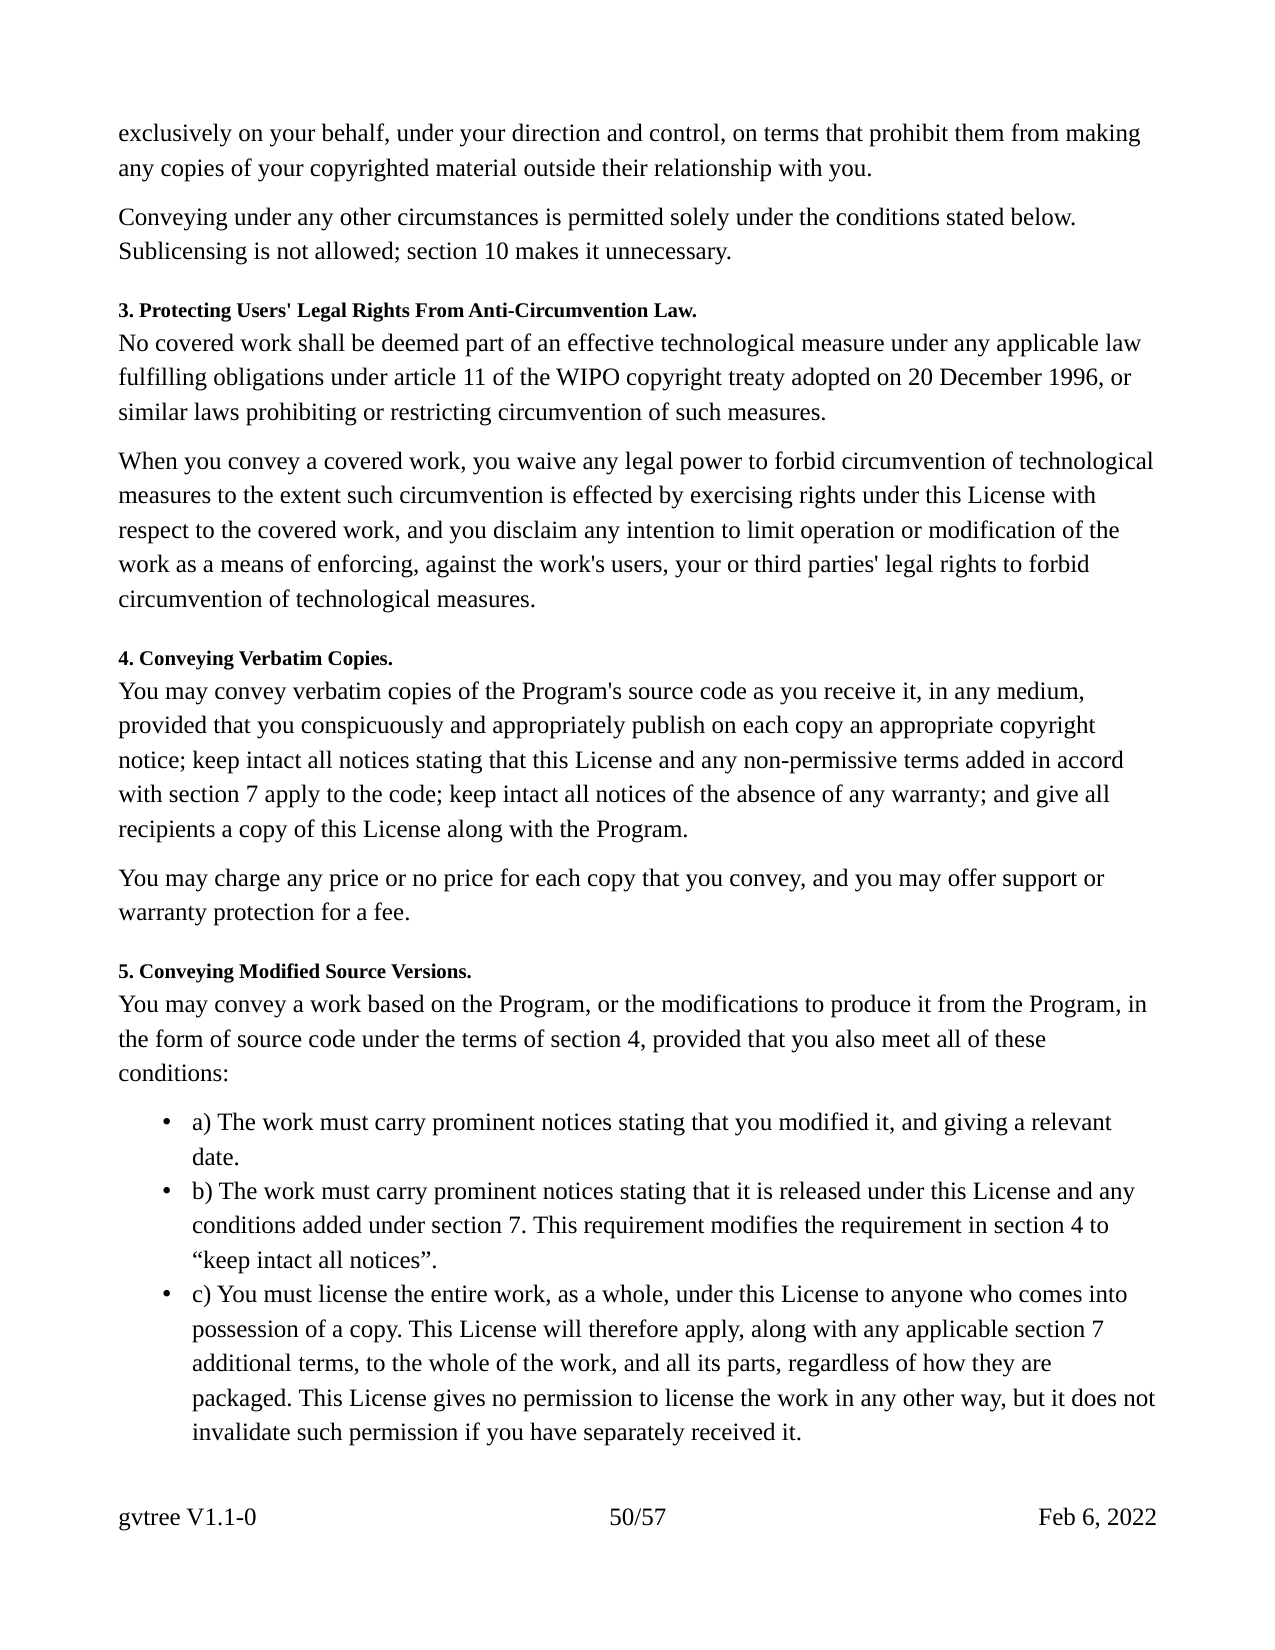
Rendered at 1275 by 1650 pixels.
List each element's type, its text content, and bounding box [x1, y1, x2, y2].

text You may charge any price or no price for each copy that you convey, and you may offer support or warranty protection for a fee. [118, 863, 1157, 926]
subtitle 4. Conveying Verbatim Copies. [118, 646, 1157, 669]
subtitle 3. Protecting Users' Legal Rights From Anti-Circumvention Law. [118, 298, 1157, 322]
text You may convey a work based on the Program, or the modifications to produce it from the Program, in the form of source code under the terms of section 4, provided that you also meet all of these conditions: [118, 989, 1157, 1087]
subtitle 5. Conveying Modified Source Versions. [118, 959, 1157, 983]
text You may convey verbatim copies of the Program's source code as you receive it, in any medium, provided that you conspicuously and appropriately publish on each copy an appropriate copyright notice; keep intact all notices stating that this License and any non-permissive terms added in accord with section 7 apply to the code; keep intact all notices of the absence of any warranty; and give all recipients a copy of this License along with the Program. [118, 676, 1157, 842]
text No covered work shall be deemed part of an effective technological measure under any applicable law fulfilling obligations under article 11 of the WIPO copyright treaty adopted on 20 December 1996, or similar laws prohibiting or restricting circumvention of such measures. [118, 328, 1157, 426]
text Conveying under any other circumstances is permitted solely under the conditions stated below. Sublicensing is not allowed; section 10 makes it unnecessary. [118, 202, 1157, 265]
text exclusively on your behalf, under your direction and control, on terms that prohibit them from making any copies of your copyrighted material outside their relationship with you. [118, 118, 1157, 181]
text When you convey a covered work, you waive any legal power to forbid circumvention of technological measures to the extent such circumvention is effected by exercising rights under this License with respect to the covered work, and you disclaim any intention to limit operation or modification of the work as a means of enforcing, against the work's users, your or third parties' legal rights to forbid circumvention of technological measures. [118, 446, 1157, 613]
list a) The work must carry prominent notices stating that you modified it, and giving a relevant date. [162, 1107, 1157, 1170]
list b) The work must carry prominent notices stating that it is released under this License and any conditions added under section 7. This requirement modifies the requirement in section 4 to “keep intact all notices”. [162, 1176, 1157, 1274]
list c) You must license the entire work, as a whole, under this License to anyone who comes into possession of a copy. This License will therefore apply, along with any applicable section 7 additional terms, to the whole of the work, and all its parts, regardless of how they are packaged. This License gives no permission to license the work in any other way, but it does not invalidate such permission if you have separately received it. [162, 1279, 1157, 1446]
